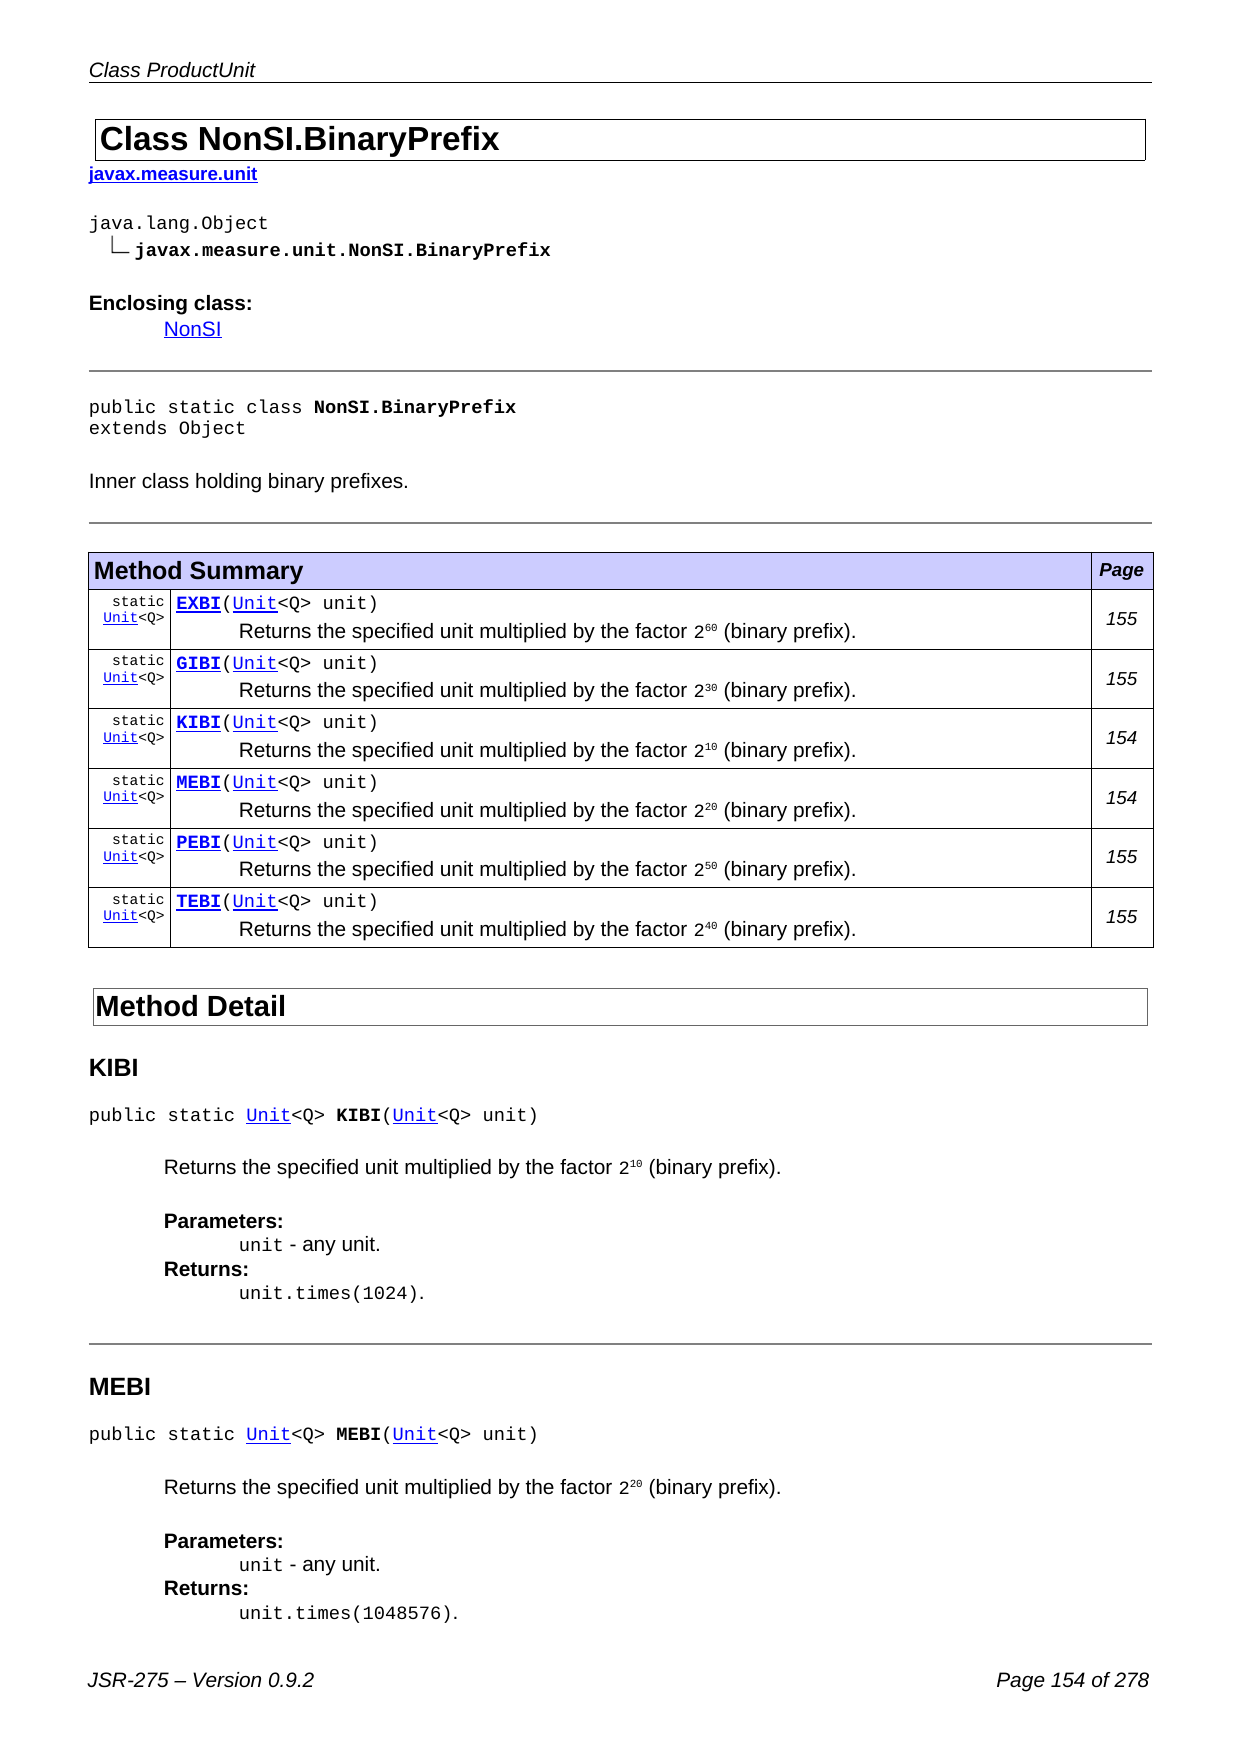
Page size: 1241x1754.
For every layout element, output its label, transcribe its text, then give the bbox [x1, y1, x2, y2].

table_cell KIBI(Unit<Q> unit) Returns the specified unit multiplied by the factor 210 (binary prefix). [171, 709, 1091, 768]
text javax.measure.unit.NonSI.BinaryPrefix [88, 235, 1152, 262]
text Returns: [163, 1577, 1152, 1600]
subtitle KIBI [88, 1053, 1152, 1081]
text Returns the specified unit multiplied by the factor 220 (binary prefix). [163, 1476, 1152, 1500]
table_cell static Unit<Q> [89, 650, 170, 708]
text unit.times(1048576). [238, 1600, 1152, 1625]
text unit - any unit. [238, 1233, 1152, 1257]
table_cell static Unit<Q> [89, 709, 170, 768]
text NonSI [163, 317, 1152, 340]
table_cell PEBI(Unit<Q> unit) Returns the specified unit multiplied by the factor 250 (binary prefix). [171, 829, 1091, 887]
text unit.times(1024). [238, 1280, 1152, 1305]
text public static Unit<Q> MEBI(Unit<Q> unit) [88, 1425, 1152, 1446]
table_cell GIBI(Unit<Q> unit) Returns the specified unit multiplied by the factor 230 (binary prefix). [171, 650, 1091, 708]
text Parameters: [163, 1529, 1152, 1552]
table_cell static Unit<Q> [89, 888, 170, 947]
text public static class NonSI.BinaryPrefix [88, 398, 1152, 419]
table_cell MEBI(Unit<Q> unit) Returns the specified unit multiplied by the factor 220 (binary prefix). [171, 769, 1091, 827]
table_header Page [1092, 553, 1153, 589]
text Returns: [163, 1257, 1152, 1280]
table_cell 153 [1092, 590, 1153, 649]
text java.lang.Object [88, 214, 1152, 235]
table_header Method Summary [89, 553, 1091, 589]
subtitle Enclosing class: [88, 292, 1152, 315]
table_cell 152 [1092, 709, 1153, 768]
picture [111, 235, 135, 257]
text Parameters: [163, 1209, 1152, 1233]
subtitle Method Detail [94, 989, 1147, 1025]
table_cell 153 [1092, 888, 1153, 947]
table_cell static Unit<Q> [89, 590, 170, 649]
table_cell 152 [1092, 769, 1153, 827]
text Returns the specified unit multiplied by the factor 210 (binary prefix). [163, 1156, 1152, 1180]
table_cell 153 [1092, 829, 1153, 887]
table_cell static Unit<Q> [89, 829, 170, 887]
text javax.measure.unit [88, 164, 1152, 184]
text extends Object [88, 419, 1152, 440]
table_cell EXBI(Unit<Q> unit) Returns the specified unit multiplied by the factor 260 (binary prefix). [171, 590, 1091, 649]
subtitle Class NonSI.BinaryPrefix [96, 120, 1145, 160]
text Inner class holding binary prefixes. [88, 469, 1152, 493]
table_cell 153 [1092, 650, 1153, 708]
table_cell static Unit<Q> [89, 769, 170, 827]
text public static Unit<Q> KIBI(Unit<Q> unit) [88, 1105, 1152, 1127]
text unit - any unit. [238, 1552, 1152, 1577]
subtitle MEBI [88, 1373, 1152, 1401]
table_cell TEBI(Unit<Q> unit) Returns the specified unit multiplied by the factor 240 (binary prefix). [171, 888, 1091, 947]
